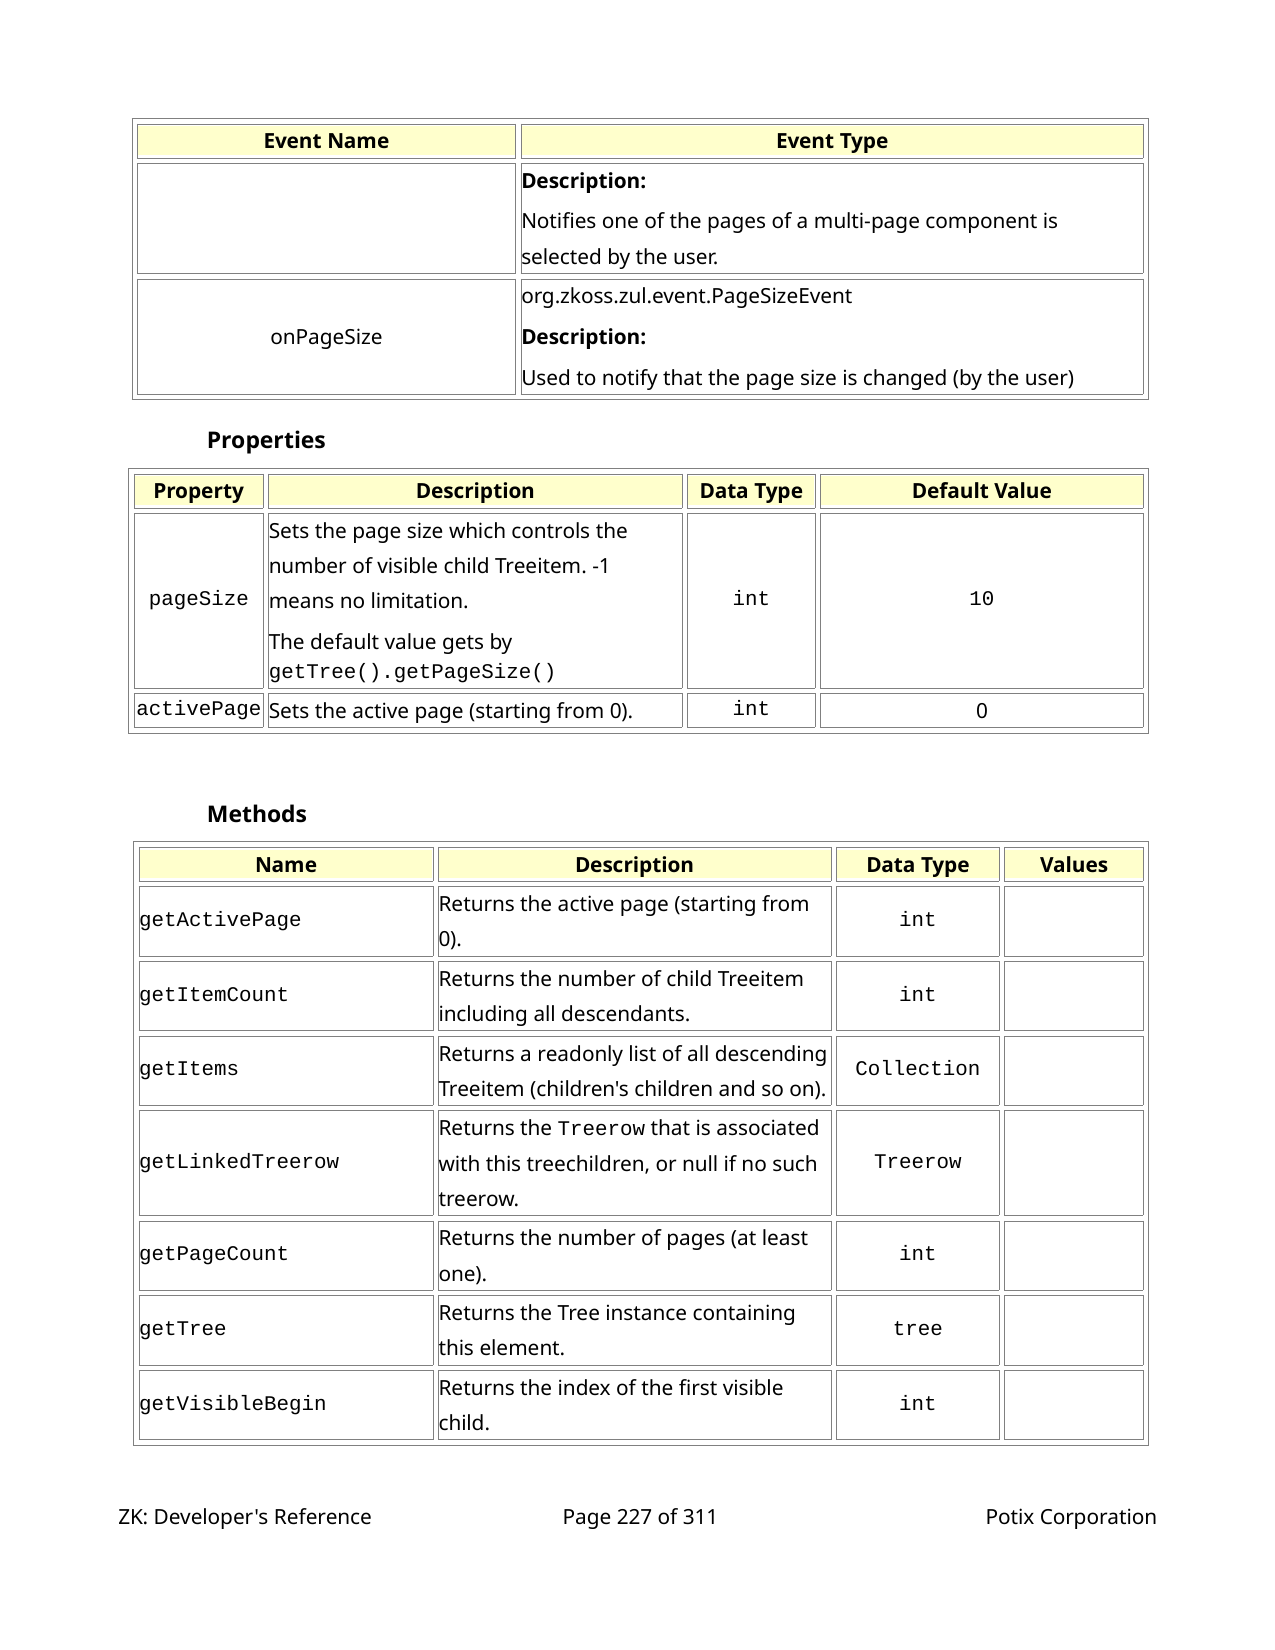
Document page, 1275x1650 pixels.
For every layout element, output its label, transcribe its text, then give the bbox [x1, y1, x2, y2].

table_cell Returns a readonly list of all descending Treeitem (children's children and so on). [435, 1030, 833, 1105]
table_cell getItemCount [136, 956, 435, 1030]
table_cell [1005, 1111, 1143, 1215]
table_header Name [136, 842, 435, 881]
table_header Property [131, 469, 266, 508]
table_cell Collection [834, 1030, 1002, 1105]
table_cell Returns the index of the first visible child. [435, 1365, 833, 1439]
table_cell [1002, 881, 1146, 956]
table_cell [1005, 962, 1143, 1030]
table_header Values [1002, 842, 1146, 881]
table_cell [1005, 887, 1143, 956]
table_cell 0 [818, 688, 1146, 727]
table_cell Returns the number of pages (at least one). [435, 1215, 833, 1290]
table_cell Sets the page size which controls the number of visible child Treeitem. -1 means no limitation. The default value gets by getTree().getPageSize() [266, 508, 685, 688]
subtitle Methods [207, 798, 1157, 829]
table_cell onPageSize [134, 273, 518, 394]
table_cell [1002, 1365, 1146, 1439]
subtitle Properties [207, 424, 1157, 456]
table_cell getItems [136, 1030, 435, 1105]
table_cell pageSize [131, 508, 266, 688]
table_cell int [834, 956, 1002, 1030]
table_header Description [435, 842, 833, 881]
table_header Event Type [518, 119, 1146, 158]
table_cell int [685, 508, 817, 688]
table_cell [1002, 1030, 1146, 1105]
table_cell tree [834, 1290, 1002, 1364]
table_cell [1005, 1037, 1143, 1105]
table_cell [1002, 956, 1146, 1030]
table_cell [134, 158, 518, 273]
table_header Event Name [134, 119, 518, 158]
table_cell getActivePage [136, 881, 435, 956]
table_cell int [834, 881, 1002, 956]
table_cell Returns the number of child Treeitem including all descendants. [435, 956, 833, 1030]
table_cell getPageCount [136, 1215, 435, 1290]
table_cell int [685, 688, 817, 727]
table_cell [1005, 1371, 1143, 1439]
table_cell getLinkedTreerow [136, 1105, 435, 1215]
table_cell Sets the active page (starting from 0). [266, 688, 685, 727]
table_cell getTree [136, 1290, 435, 1364]
table_header Data Type [685, 469, 817, 508]
table_cell org.zkoss.zul.event.PageSizeEvent Description: Used to notify that the page size is changed (by the user) [518, 273, 1146, 394]
table_cell Returns the Tree instance containing this element. [435, 1290, 833, 1364]
table_header Data Type [834, 842, 1002, 881]
table_cell [1002, 1290, 1146, 1364]
table_cell Returns the active page (starting from 0). [435, 881, 833, 956]
table_cell 10 [818, 508, 1146, 688]
table_cell [1005, 1222, 1143, 1290]
table_cell getVisibleBegin [136, 1365, 435, 1439]
table_header Default Value [818, 469, 1146, 508]
table_cell [1002, 1105, 1146, 1215]
table_cell [1002, 1215, 1146, 1290]
table_cell int [834, 1215, 1002, 1290]
table_cell int [834, 1365, 1002, 1439]
table_cell activePage [131, 688, 266, 727]
table_cell Description: Notifies one of the pages of a multi-page component is selected by the user. [518, 158, 1146, 273]
table_cell [1005, 1296, 1143, 1364]
table_header Description [266, 469, 685, 508]
table_cell Treerow [834, 1105, 1002, 1215]
table_cell Returns the Treerow that is associated with this treechildren, or null if no such treerow. [435, 1105, 833, 1215]
